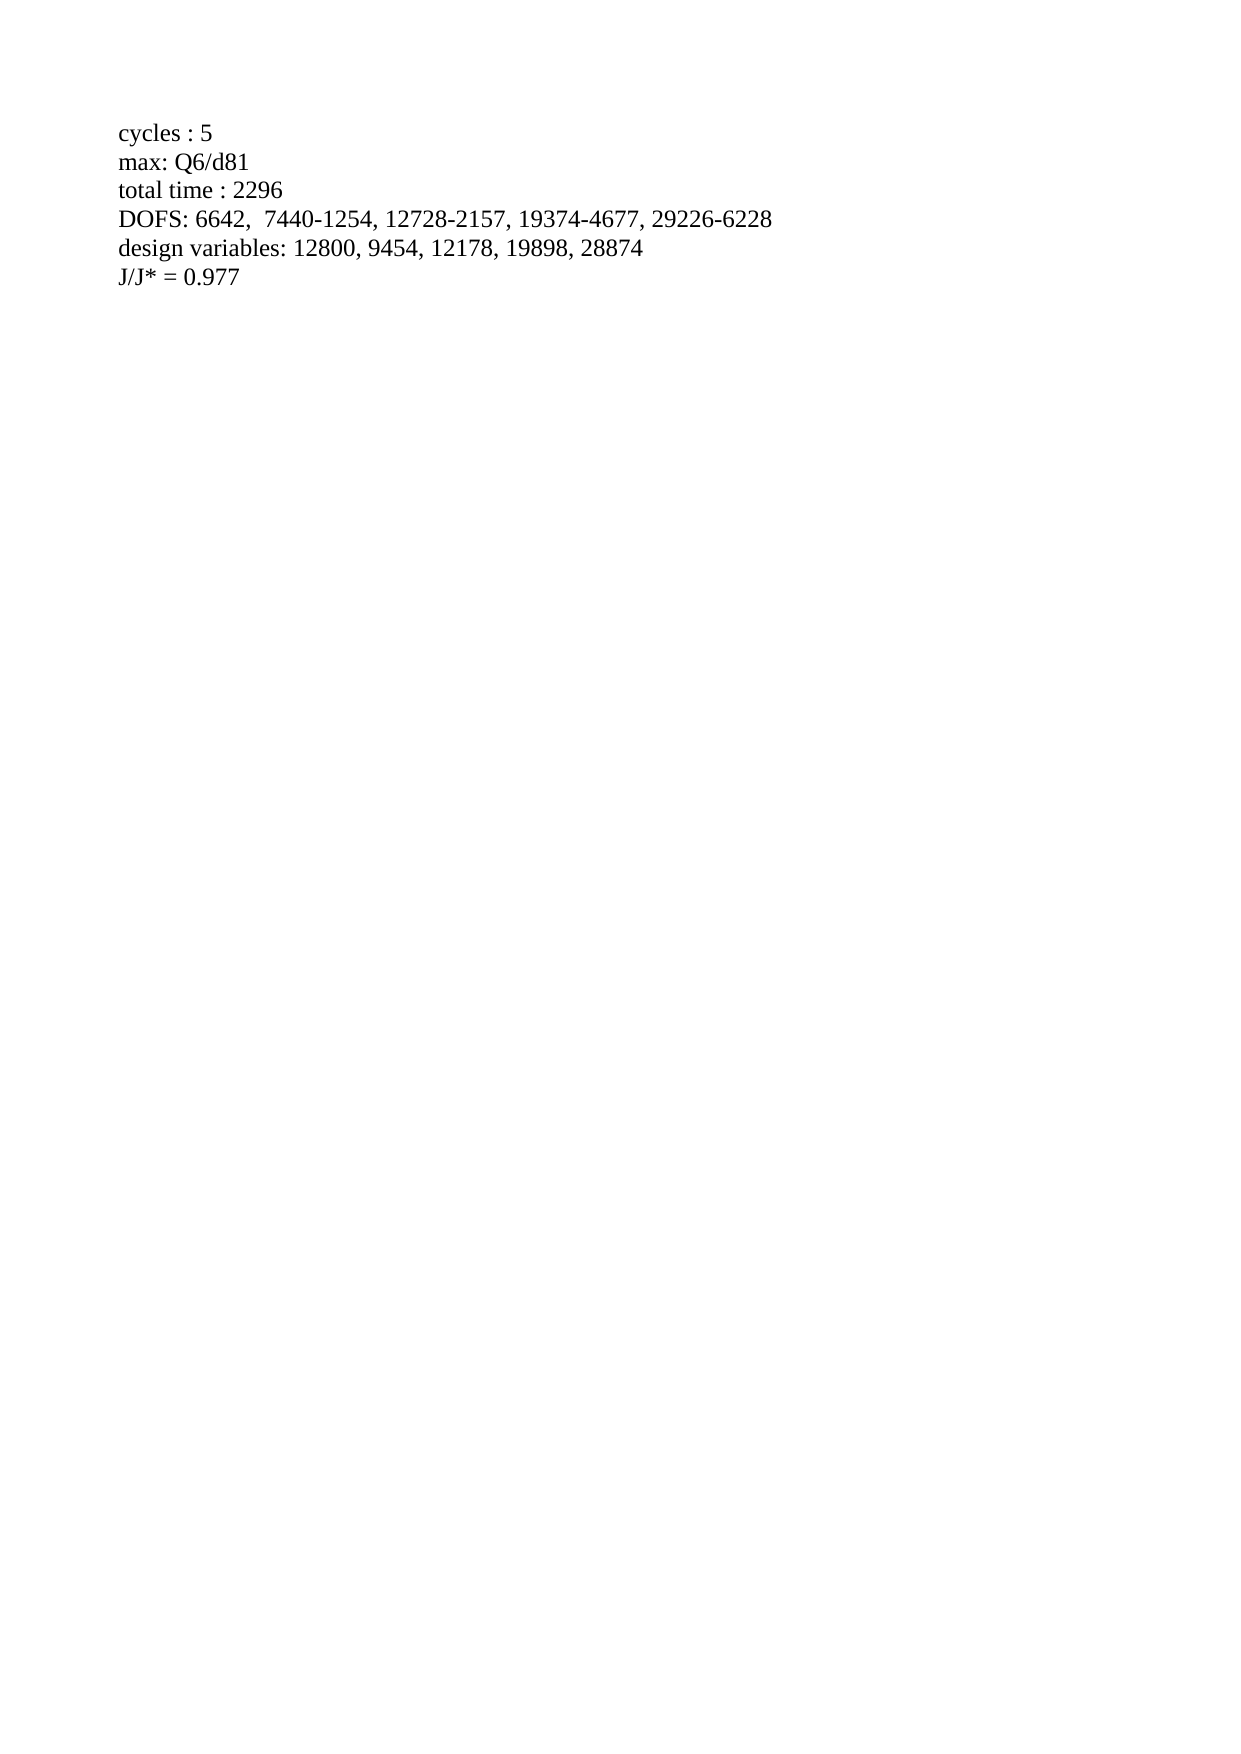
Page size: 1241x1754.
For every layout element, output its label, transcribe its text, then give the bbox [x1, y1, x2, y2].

text DOFS: 6642, 7440-1254, 12728-2157, 19374-4677, 29226-6228 [118, 204, 1122, 233]
text J/J* = 0.977 [118, 262, 1122, 291]
text max: Q6/d81 [118, 147, 1122, 176]
text cycles : 5 [118, 118, 1122, 147]
text design variables: 12800, 9454, 12178, 19898, 28874 [118, 233, 1122, 262]
text total time : 2296 [118, 176, 1122, 204]
